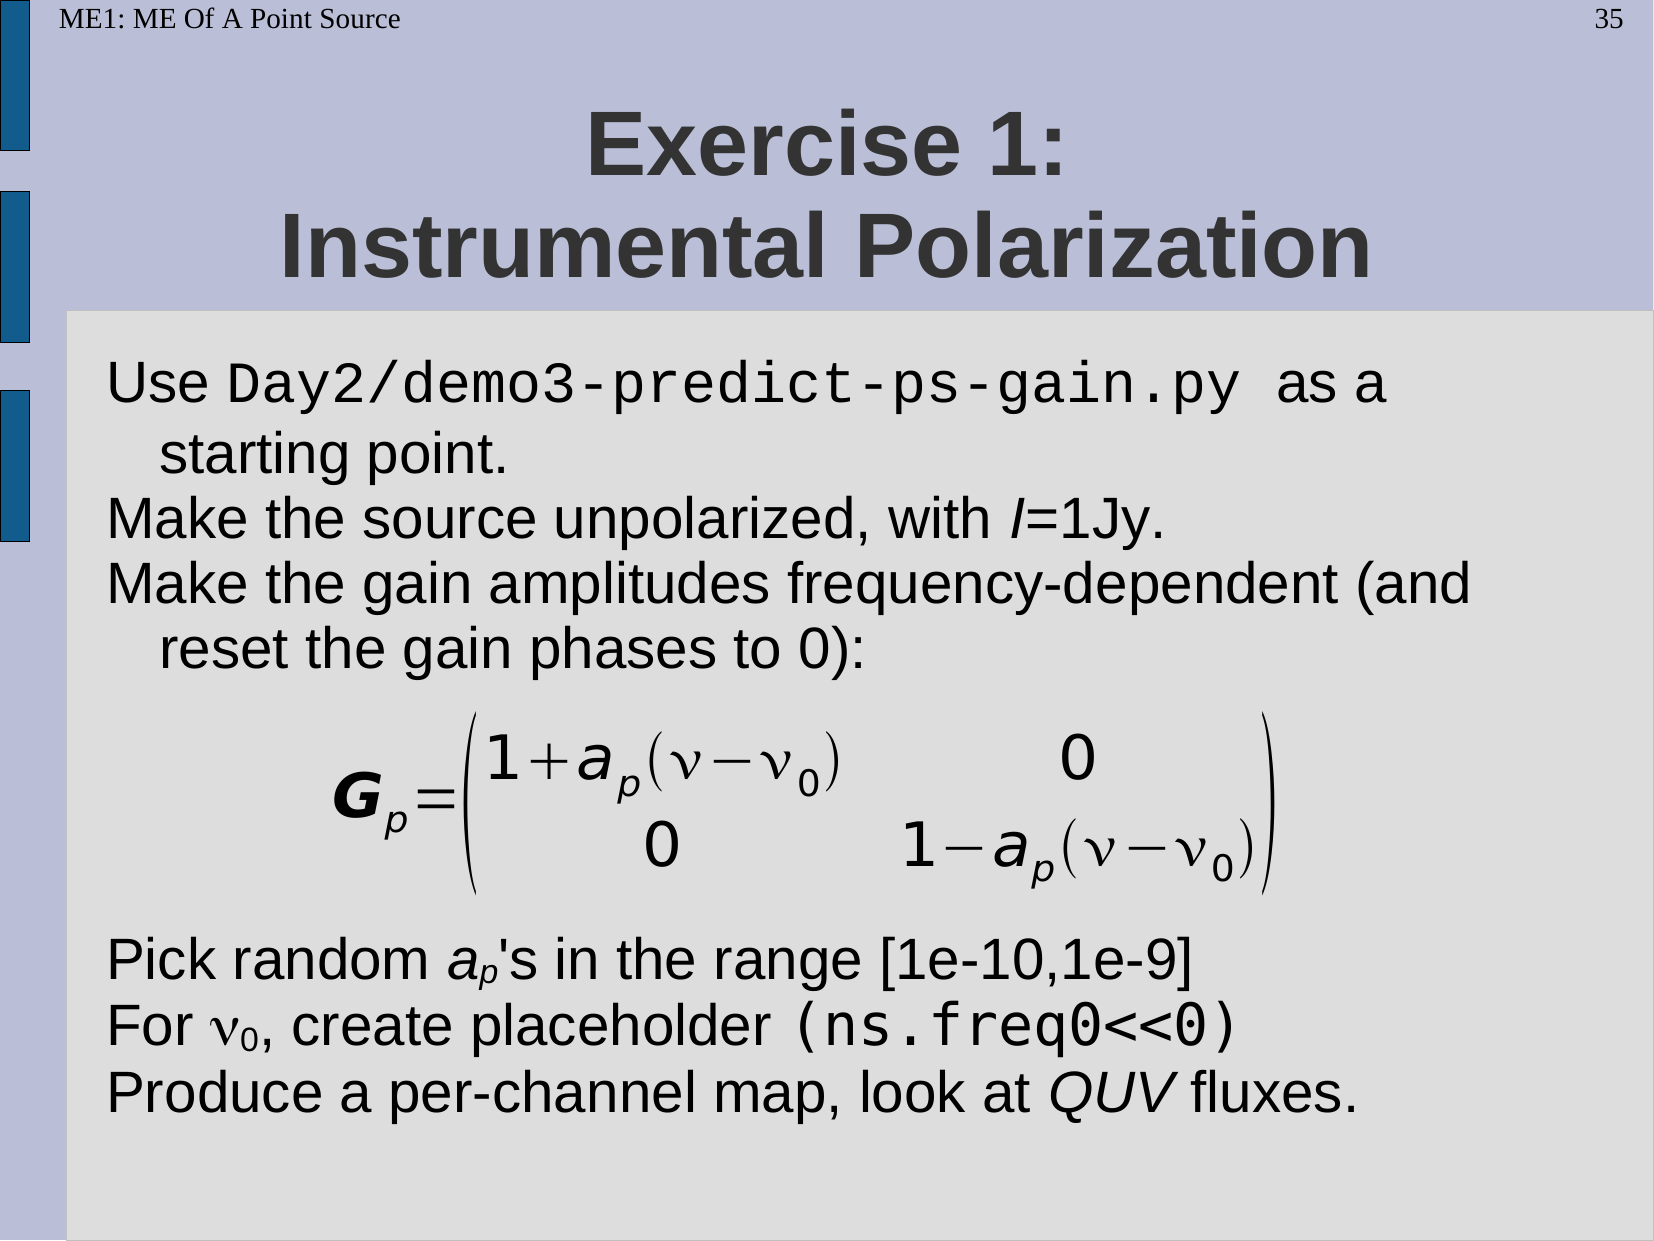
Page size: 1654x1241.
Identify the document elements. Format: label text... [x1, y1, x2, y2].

list Pick random ap's in the range [1e-10,1e-9] For 0, create placeholder (ns.freq0<<0) Produce a per-channel map, look at QUV fluxes. [88, 926, 1625, 1173]
list Use Day2/demo3-predict-ps-gain.py as a starting point. Make the source unpolarized, with I=1Jy. Make the gain amplitudes frequency-dependent (and reset the gain phases to 0): [88, 350, 1531, 693]
chart [324, 708, 1286, 900]
title Exercise 1: Instrumental Polarization [121, 87, 1534, 302]
